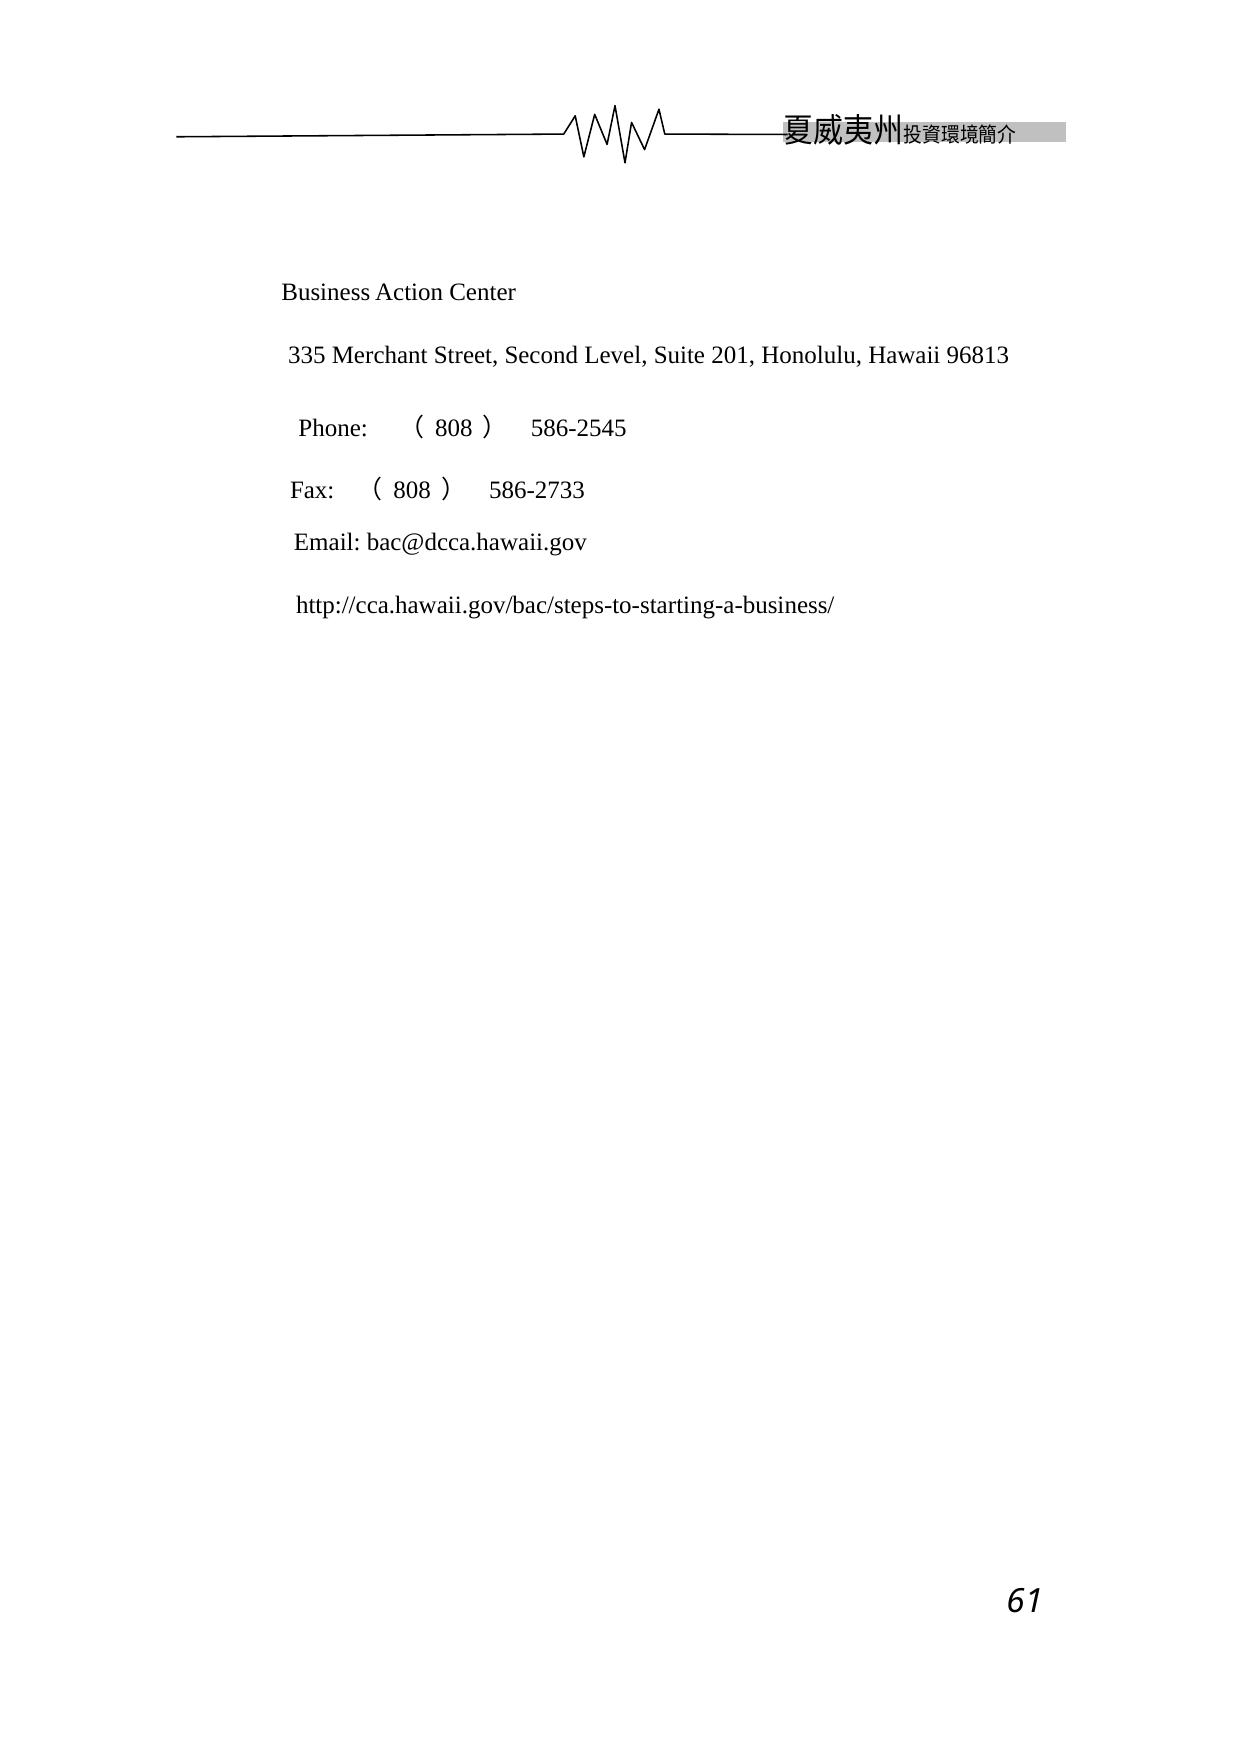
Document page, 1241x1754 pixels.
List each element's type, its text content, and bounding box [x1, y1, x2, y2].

text Email: bac@dcca.hawaii.gov [207, 500, 1058, 563]
text http://cca.hawaii.gov/bac/steps-to-starting-a-business/ [207, 563, 1058, 625]
text 335 Merchant Street, Second Level, Suite 201, Honolulu, Hawaii 96813 [207, 313, 1058, 375]
text Phone: （808）586-2545 [207, 375, 1058, 438]
text Business Action Center [207, 250, 1058, 313]
text Fax: （808）586-2733 [207, 438, 1058, 500]
